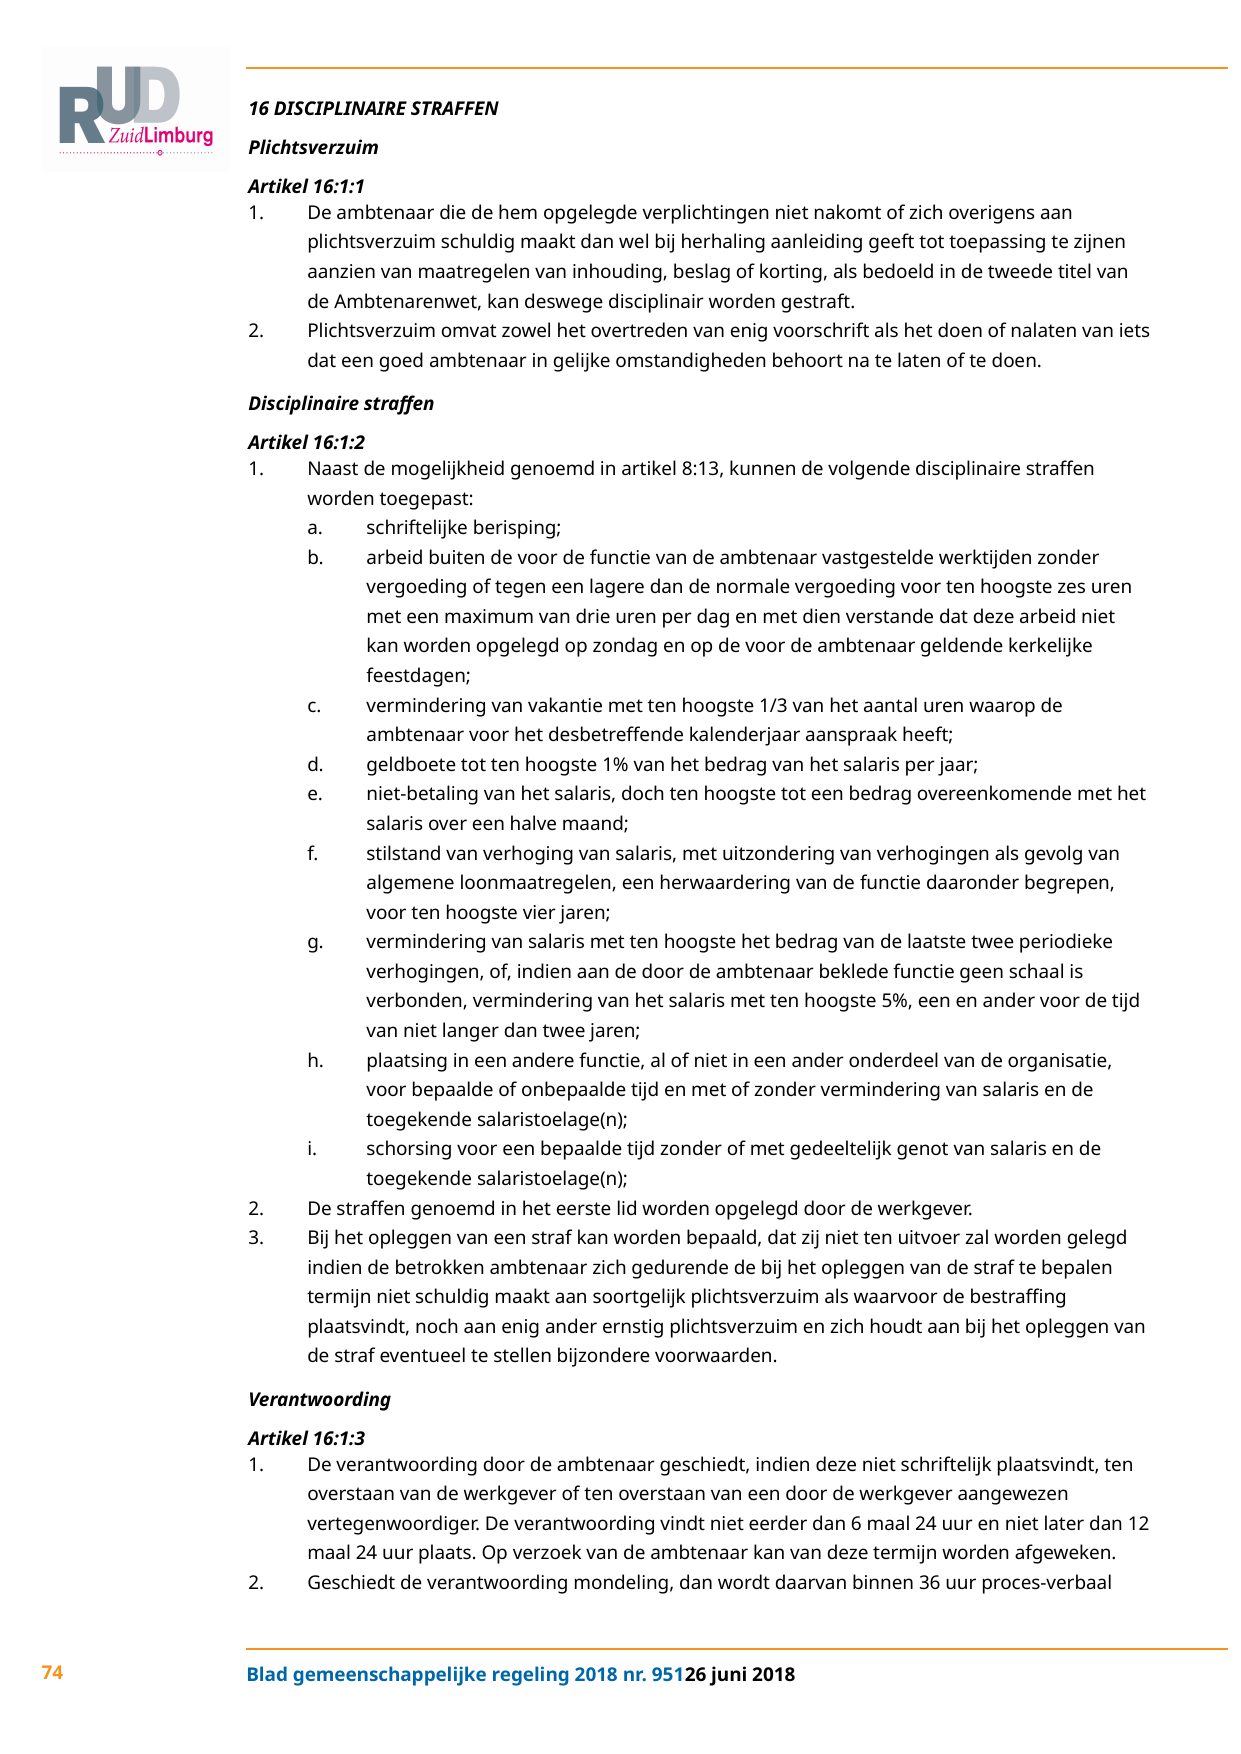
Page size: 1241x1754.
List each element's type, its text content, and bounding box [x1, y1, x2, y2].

list vermindering van vakantie met ten hoogste 1/3 van het aantal uren waarop de ambtenaar voor het desbetreffende kalenderjaar aanspraak heeft; [307, 692, 1152, 747]
list plaatsing in een andere functie, al of niet in een ander onderdeel van de organisatie, voor bepaalde of onbepaalde tijd en met of zonder vermindering van salaris en de toegekende salaristoelage(n); [307, 1047, 1152, 1132]
text Artikel 16:1:3 [248, 1425, 1152, 1451]
list Naast de mogelijkheid genoemd in artikel 8:13, kunnen de volgende disciplinaire straffen worden toegepast: [248, 455, 1152, 510]
text Artikel 16:1:1 [248, 173, 1152, 199]
list niet-betaling van het salaris, doch ten hoogste tot een bedrag overeenkomende met het salaris over een halve maand; [307, 781, 1152, 836]
list Geschiedt de verantwoording mondeling, dan wordt daarvan binnen 36 uur proces-verbaal [248, 1569, 1152, 1595]
text 16 DISCIPLINAIRE STRAFFEN [248, 95, 1152, 121]
list Plichtsverzuim omvat zowel het overtreden van enig voorschrift als het doen of nalaten van iets dat een goed ambtenaar in gelijke omstandigheden behoort na te laten of te doen. [248, 317, 1152, 373]
list vermindering van salaris met ten hoogste het bedrag van de laatste twee periodieke verhogingen, of, indien aan de door de ambtenaar beklede functie geen schaal is verbonden, vermindering van het salaris met ten hoogste 5%, een en ander voor de tijd van niet langer dan twee jaren; [307, 928, 1152, 1043]
picture [41, 47, 231, 172]
list schriftelijke berisping; [307, 514, 1152, 540]
text Verantwoording [248, 1386, 1152, 1411]
list Bij het opleggen van een straf kan worden bepaald, dat zij niet ten uitvoer zal worden gelegd indien de betrokken ambtenaar zich gedurende de bij het opleggen van de straf te bepalen termijn niet schuldig maakt aan soortgelijk plichtsverzuim als waarvoor de bestraffing plaatsvindt, noch aan enig ander ernstig plichtsverzuim en zich houdt aan bij het opleggen van de straf eventueel te stellen bijzondere voorwaarden. [248, 1224, 1152, 1368]
list De verantwoording door de ambtenaar geschiedt, indien deze niet schriftelijk plaatsvindt, ten overstaan van de werkgever of ten overstaan van een door de werkgever aangewezen vertegenwoordiger. De verantwoording vindt niet eerder dan 6 maal 24 uur en niet later dan 12 maal 24 uur plaats. Op verzoek van de ambtenaar kan van deze termijn worden afgeweken. [248, 1451, 1152, 1565]
list schorsing voor een bepaalde tijd zonder of met gedeeltelijk genot van salaris en de toegekende salaristoelage(n); [307, 1136, 1152, 1191]
list De ambtenaar die de hem opgelegde verplichtingen niet nakomt of zich overigens aan plichtsverzuim schuldig maakt dan wel bij herhaling aanleiding geeft tot toepassing te zijnen aanzien van maatregelen van inhouding, beslag of korting, als bedoeld in de tweede titel van de Ambtenarenwet, kan deswege disciplinair worden gestraft. [248, 199, 1152, 313]
list geldboete tot ten hoogste 1% van het bedrag van het salaris per jaar; [307, 751, 1152, 777]
list stilstand van verhoging van salaris, met uitzondering van verhogingen als gevolg van algemene loonmaatregelen, een herwaardering van de functie daaronder begrepen, voor ten hoogste vier jaren; [307, 840, 1152, 924]
text Plichtsverzuim [248, 134, 1152, 160]
text Artikel 16:1:2 [248, 429, 1152, 455]
list De straffen genoemd in het eerste lid worden opgelegd door de werkgever. [248, 1195, 1152, 1220]
list arbeid buiten de voor de functie van de ambtenaar vastgestelde werktijden zonder vergoeding of tegen een lagere dan de normale vergoeding voor ten hoogste zes uren met een maximum van drie uren per dag en met dien verstande dat deze arbeid niet kan worden opgelegd op zondag en op de voor de ambtenaar geldende kerkelijke feestdagen; [307, 544, 1152, 688]
text Disciplinaire straffen [248, 390, 1152, 416]
